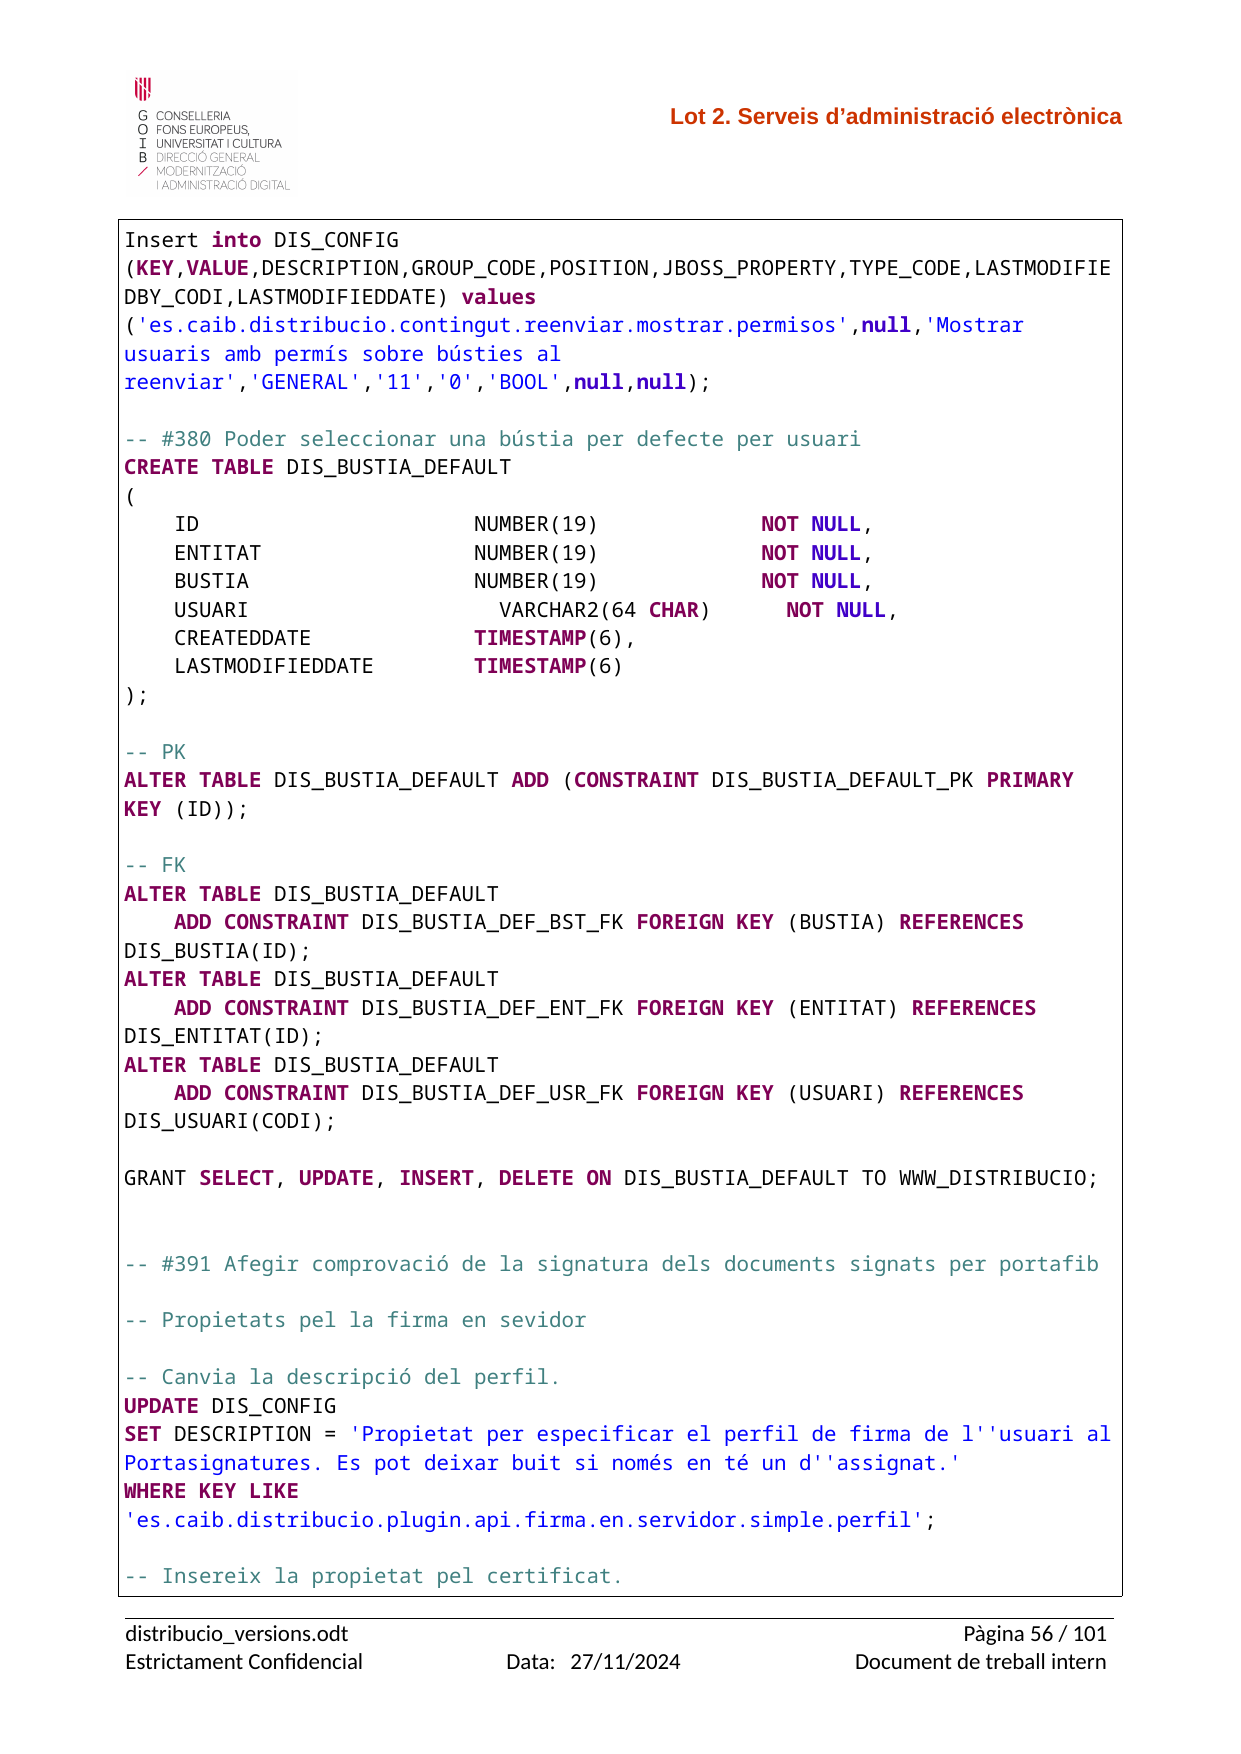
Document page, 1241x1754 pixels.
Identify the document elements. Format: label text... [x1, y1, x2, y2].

table_header Insert into DIS_CONFIG (KEY,VALUE,DESCRIPTION,GROUP_CODE,POSITION,JBOSS_PROPERTY,TYPE_CODE,LASTMODIFIEDBY_CODI,LASTMODIFIEDDATE) values ('es.caib.distribucio.contingut.reenviar.mostrar.permisos',null,'Mostrar usuaris amb permís sobre bústies al reenviar','GENERAL','11','0','BOOL',null,null); -- #380 Poder seleccionar una bústia per defecte per usuari CREATE TABLE DIS_BUSTIA_DEFAULT ( ID NUMBER(19) NOT NULL, ENTITAT NUMBER(19) NOT NULL, BUSTIA NUMBER(19) NOT NULL, USUARI VARCHAR2(64 CHAR) NOT NULL, CREATEDDATE TIMESTAMP(6), LASTMODIFIEDDATE TIMESTAMP(6) ); -- PK ALTER TABLE DIS_BUSTIA_DEFAULT ADD (CONSTRAINT DIS_BUSTIA_DEFAULT_PK PRIMARY KEY (ID)); -- FK ALTER TABLE DIS_BUSTIA_DEFAULT ADD CONSTRAINT DIS_BUSTIA_DEF_BST_FK FOREIGN KEY (BUSTIA) REFERENCES DIS_BUSTIA(ID); ALTER TABLE DIS_BUSTIA_DEFAULT ADD CONSTRAINT DIS_BUSTIA_DEF_ENT_FK FOREIGN KEY (ENTITAT) REFERENCES DIS_ENTITAT(ID); ALTER TABLE DIS_BUSTIA_DEFAULT ADD CONSTRAINT DIS_BUSTIA_DEF_USR_FK FOREIGN KEY (USUARI) REFERENCES DIS_USUARI(CODI); GRANT SELECT, UPDATE, INSERT, DELETE ON DIS_BUSTIA_DEFAULT TO WWW_DISTRIBUCIO; -- #391 Afegir comprovació de la signatura dels documents signats per portafib -- Propietats pel la firma en sevidor -- Canvia la descripció del perfil. UPDATE DIS_CONFIG SET DESCRIPTION = 'Propietat per especificar el perfil de firma de l''usuari al Portasignatures. Es pot deixar buit si només en té un d''assignat.' WHERE KEY LIKE 'es.caib.distribucio.plugin.api.firma.en.servidor.simple.perfil'; -- Insereix la propietat pel certificat. [119, 220, 1122, 1596]
picture [126, 70, 299, 197]
